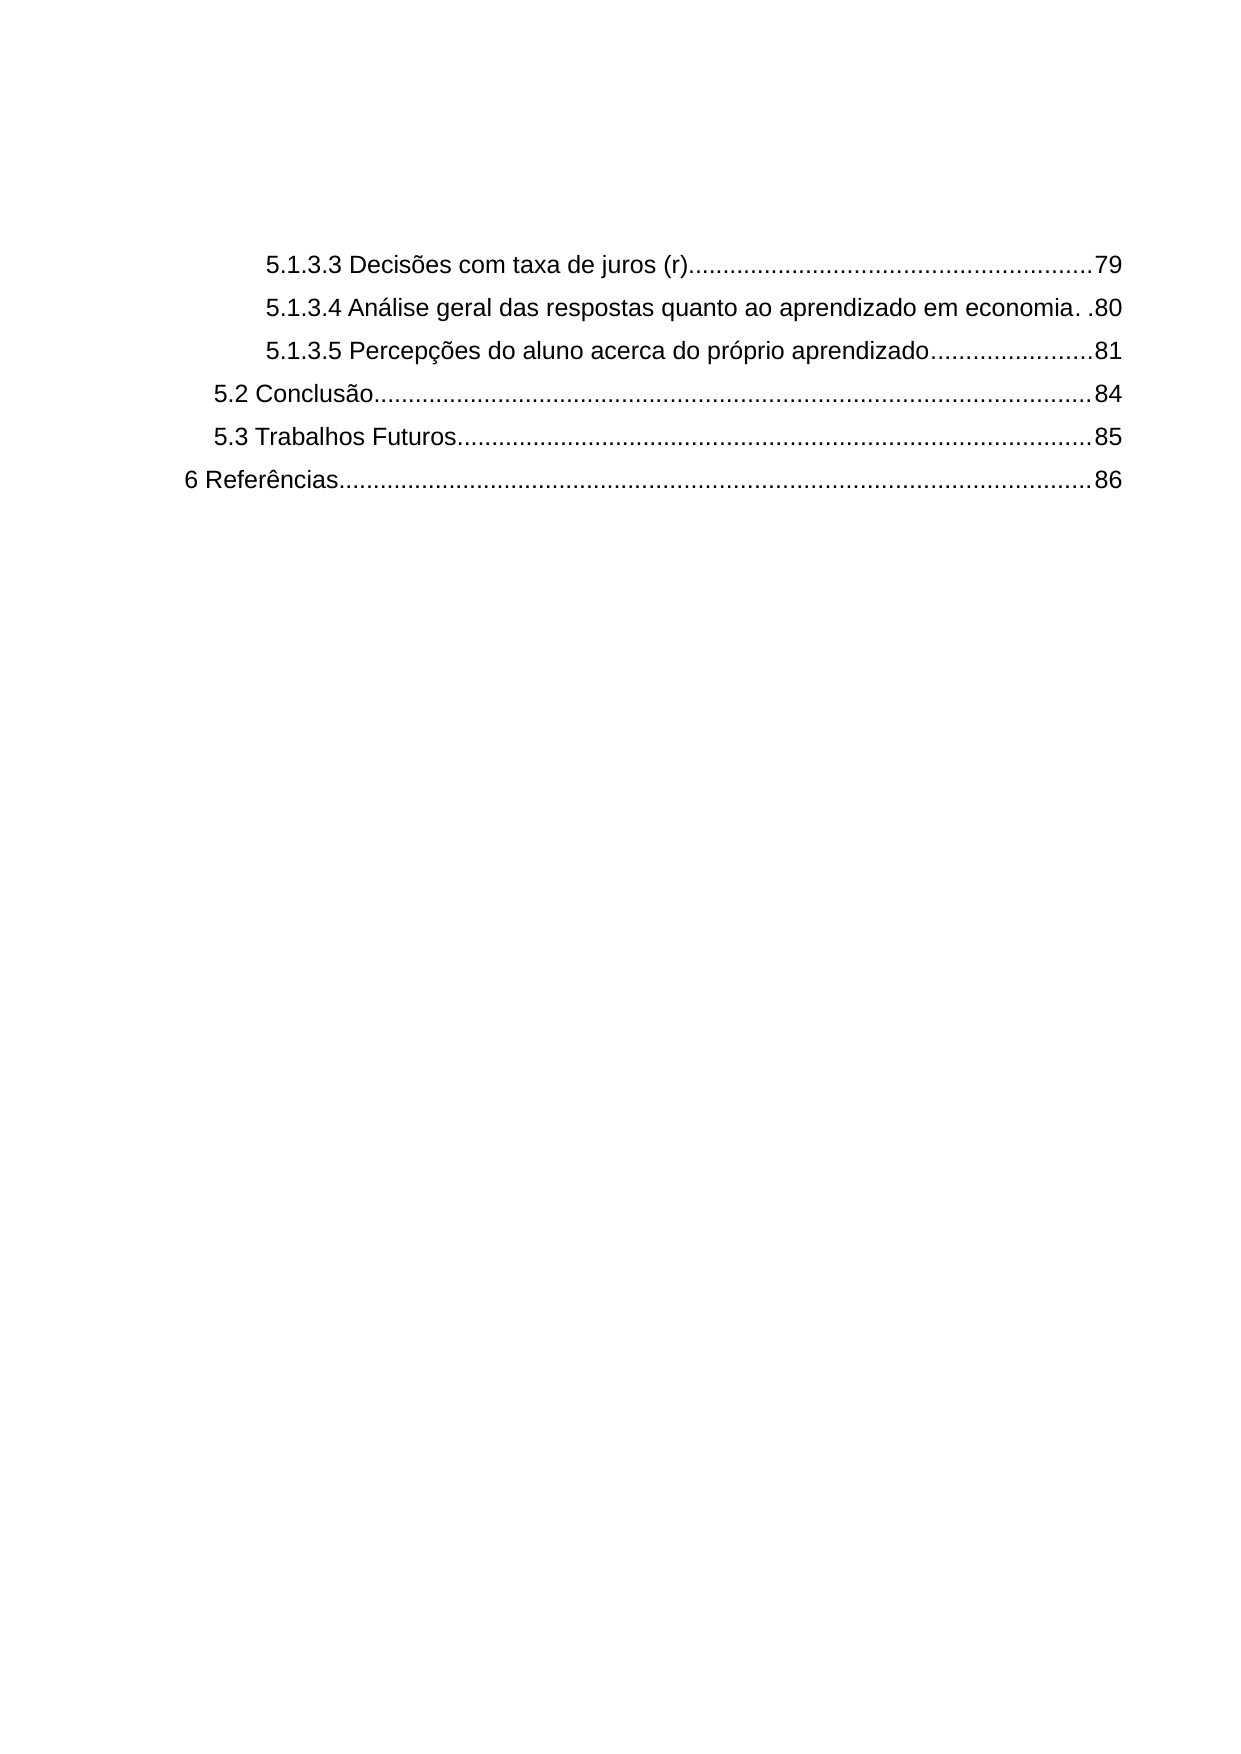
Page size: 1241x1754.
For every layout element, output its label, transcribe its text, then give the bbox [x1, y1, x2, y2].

text 5.1.3.4 Análise geral das respostas quanto ao aprendizado em economia 80 [266, 293, 1122, 322]
text 5.1.3.5 Percepções do aluno acerca do próprio aprendizado 81 [266, 336, 1122, 365]
text 5.3 Trabalhos Futuros 85 [207, 422, 1122, 451]
text 5.2 Conclusão 84 [207, 379, 1122, 408]
text 6 Referências 86 [177, 465, 1122, 494]
text 5.1.3.3 Decisões com taxa de juros (r) 79 [266, 250, 1122, 278]
